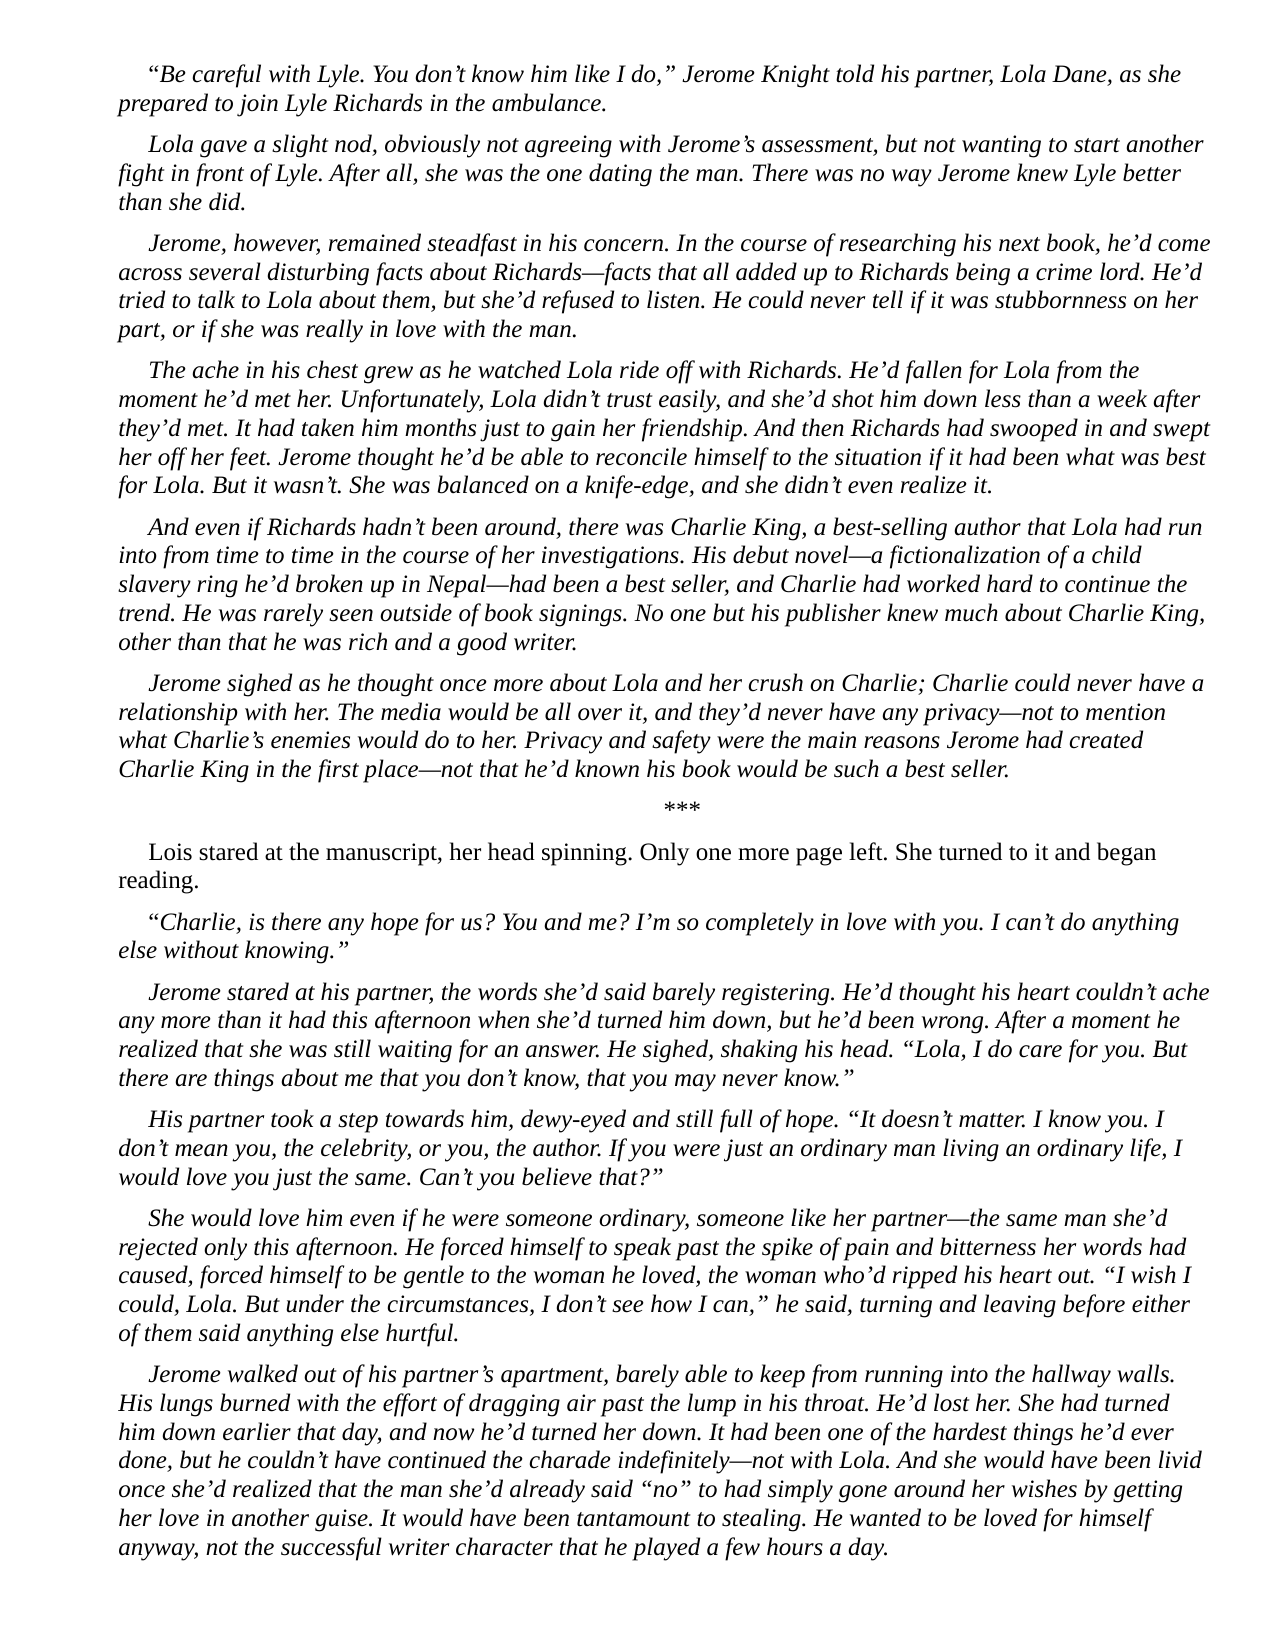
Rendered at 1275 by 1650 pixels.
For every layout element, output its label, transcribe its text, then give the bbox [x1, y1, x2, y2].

text *** [118, 795, 1216, 824]
text His partner took a step towards him, dewy-eyed and still full of hope. “It doesn’t matter. I know you. I don’t mean you, the celebrity, or you, the author. If you were just an ordinary man living an ordinary life, I would love you just the same. Can’t you believe that?” [118, 1104, 1216, 1190]
text Jerome walked out of his partner’s apartment, barely able to keep from running into the hallway walls. His lungs burned with the effort of dragging air past the lump in his throat. He’d lost her. She had turned him down earlier that day, and now he’d turned her down. It had been one of the hardest things he’d ever done, but he couldn’t have continued the charade indefinitely—not with Lola. And she would have been livid once she’d realized that the man she’d already said “no” to had simply gone around her wishes by getting her love in another guise. It would have been tantamount to stealing. He wanted to be loved for himself anyway, not the successful writer character that he played a few hours a day. [118, 1359, 1216, 1560]
text Jerome, however, remained steadfast in his concern. In the course of researching his next book, he’d come across several disturbing facts about Richards—facts that all added up to Richards being a crime lord. He’d tried to talk to Lola about them, but she’d refused to listen. He could never tell if it was stubbornness on her part, or if she was really in love with the man. [118, 228, 1216, 343]
text Jerome sighed as he thought once more about Lola and her crush on Charlie; Charlie could never have a relationship with her. The media would be all over it, and they’d never have any privacy—not to mention what Charlie’s enemies would do to her. Privacy and safety were the main reasons Jerome had created Charlie King in the first place—not that he’d known his book would be such a best seller. [118, 668, 1216, 783]
text “Charlie, is there any hope for us? You and me? I’m so completely in love with you. I can’t do anything else without knowing.” [118, 907, 1216, 964]
text She would love him even if he were someone ordinary, someone like her partner—the same man she’d rejected only this afternoon. He forced himself to speak past the spike of pain and bitterness her words had caused, forced himself to be gentle to the woman he loved, the woman who’d ripped his heart out. “I wish I could, Lola. But under the circumstances, I don’t see how I can,” he said, turning and leaving before either of them said anything else hurtful. [118, 1203, 1216, 1347]
text Lola gave a slight nod, obviously not agreeing with Jerome’s assessment, but not wanting to start another fight in front of Lyle. After all, she was the one dating the man. There was no way Jerome knew Lyle better than she did. [118, 129, 1216, 215]
text “Be careful with Lyle. You don’t know him like I do,” Jerome Knight told his partner, Lola Dane, as she prepared to join Lyle Richards in the ambulance. [118, 59, 1216, 117]
text Lois stared at the manuscript, her head spinning. Only one more page left. She turned to it and began reading. [118, 837, 1216, 894]
text And even if Richards hadn’t been around, there was Charlie King, a best-selling author that Lola had run into from time to time in the course of her investigations. His debut novel—a fictionalization of a child slavery ring he’d broken up in Nepal—had been a best seller, and Charlie had worked hard to continue the trend. He was rarely seen outside of book signings. No one but his publisher knew much about Charlie King, other than that he was rich and a good writer. [118, 512, 1216, 655]
text Jerome stared at his partner, the words she’d said barely registering. He’d thought his heart couldn’t ache any more than it had this afternoon when she’d turned him down, but he’d been wrong. After a moment he realized that she was still waiting for an answer. He sighed, shaking his head. “Lola, I do care for you. But there are things about me that you don’t know, that you may never know.” [118, 977, 1216, 1092]
text The ache in his chest grew as he watched Lola ride off with Richards. He’d fallen for Lola from the moment he’d met her. Unfortunately, Lola didn’t trust easily, and she’d shot him down less than a week after they’d met. It had taken him months just to gain her friendship. And then Richards had swooped in and swept her off her feet. Jerome thought he’d be able to reconcile himself to the situation if it had been what was best for Lola. But it wasn’t. She was balanced on a knife-edge, and she didn’t even realize it. [118, 355, 1216, 499]
